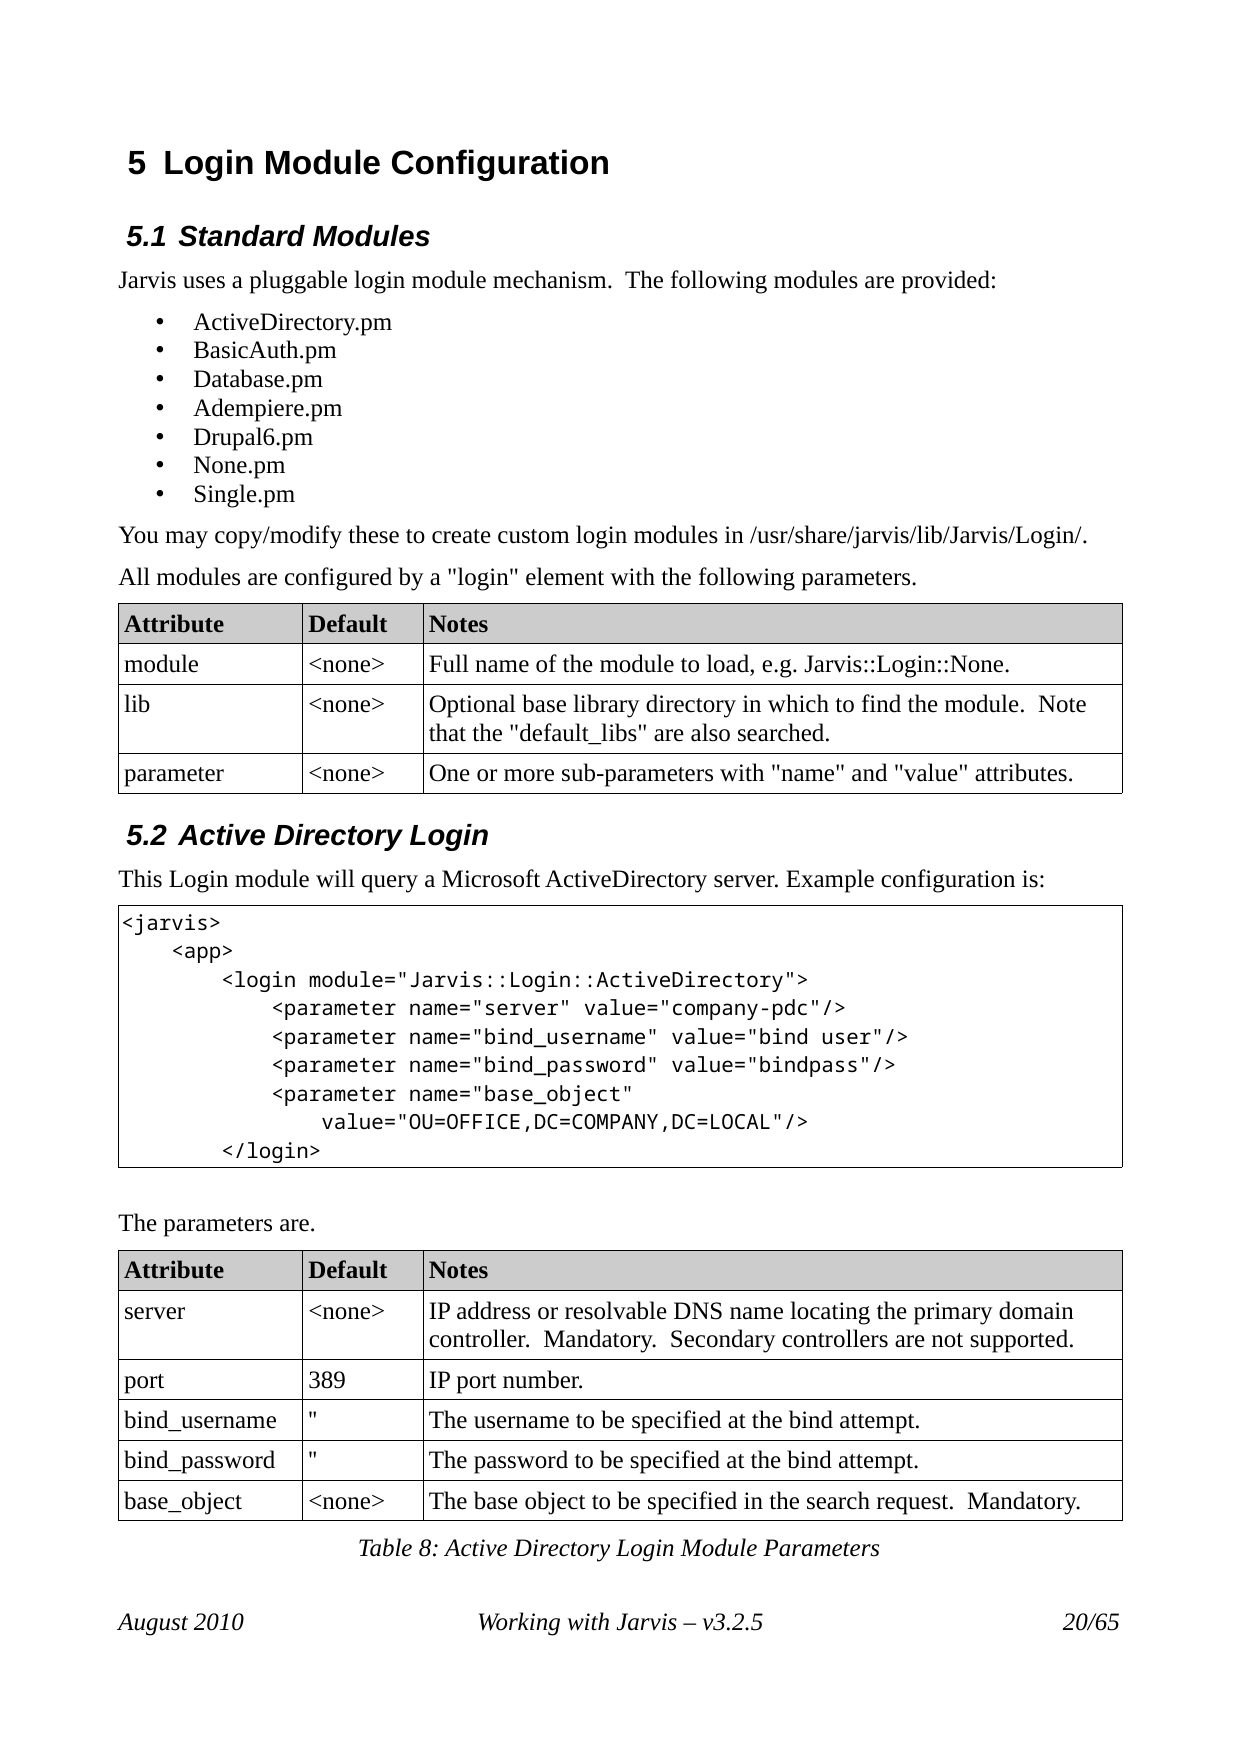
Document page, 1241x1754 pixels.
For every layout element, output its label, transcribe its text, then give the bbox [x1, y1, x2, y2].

table_cell IP address or resolvable DNS name locating the primary domain controller. Mandatory. Secondary controllers are not supported. [424, 1291, 1122, 1359]
table_cell port [119, 1360, 302, 1399]
table_cell bind_password [119, 1441, 302, 1480]
list Drupal6.pm [156, 422, 1122, 450]
text <login module="Jarvis::Login::ActiveDirectory"> [119, 962, 1122, 991]
table_cell <none> [303, 754, 423, 793]
text </login> [119, 1133, 1122, 1167]
table_cell The base object to be specified in the search request. Mandatory. [424, 1481, 1122, 1520]
table_cell bind_username [119, 1400, 302, 1440]
text <jarvis> [119, 906, 1122, 934]
list None.pm [156, 450, 1122, 479]
table_cell lib [119, 685, 302, 752]
table_cell base_object [119, 1481, 302, 1520]
table_header Notes [424, 1251, 1122, 1290]
table_header Attribute [119, 1251, 302, 1290]
table_cell Full name of the module to load, e.g. Jarvis::Login::None. [424, 644, 1122, 683]
text Table 8: Active Directory Login Module Parameters [118, 1533, 1122, 1562]
table_cell <none> [303, 644, 423, 683]
list Database.pm [156, 364, 1122, 393]
table_cell '' [303, 1400, 423, 1440]
list ActiveDirectory.pm [156, 307, 1122, 335]
table_header Default [303, 604, 423, 643]
subtitle Standard Modules [118, 219, 1122, 253]
text <app> [119, 934, 1122, 962]
text All modules are configured by a "login" element with the following parameters. [118, 562, 1122, 590]
table_cell <none> [303, 685, 423, 752]
table_header Notes [424, 604, 1122, 643]
table_cell module [119, 644, 302, 683]
table_cell The password to be specified at the bind attempt. [424, 1441, 1122, 1480]
table_cell <none> [303, 1481, 423, 1520]
text This Login module will query a Microsoft ActiveDirectory server. Example configuration is: [118, 864, 1122, 893]
text <parameter name="server" value="company-pdc"/> [119, 991, 1122, 1019]
table_cell parameter [119, 754, 302, 793]
table_cell 389 [303, 1360, 423, 1399]
text <parameter name="bind_password" value="bindpass"/> [119, 1047, 1122, 1076]
table_cell <none> [303, 1291, 423, 1359]
text <parameter name="base_object" [119, 1076, 1122, 1104]
text The parameters are. [118, 1208, 1122, 1237]
table_header Attribute [119, 604, 302, 643]
table_cell The username to be specified at the bind attempt. [424, 1400, 1122, 1440]
text <parameter name="bind_username" value="bind user"/> [119, 1019, 1122, 1047]
list BasicAuth.pm [156, 335, 1122, 364]
subtitle Active Directory Login [118, 818, 1122, 851]
table_cell One or more sub-parameters with "name" and "value" attributes. [424, 754, 1122, 793]
table_header Default [303, 1251, 423, 1290]
table_cell '' [303, 1441, 423, 1480]
subtitle Login Module Configuration [118, 143, 1122, 182]
text You may copy/modify these to create custom login modules in /usr/share/jarvis/lib/Jarvis/Login/. [118, 520, 1122, 549]
table_cell server [119, 1291, 302, 1359]
text Jarvis uses a pluggable login module mechanism. The following modules are provided: [118, 265, 1122, 294]
table_cell IP port number. [424, 1360, 1122, 1399]
list Adempiere.pm [156, 393, 1122, 422]
list Single.pm [156, 479, 1122, 508]
text value="OU=OFFICE,DC=COMPANY,DC=LOCAL"/> [119, 1104, 1122, 1133]
table_cell Optional base library directory in which to find the module. Note that the "default_libs" are also searched. [424, 685, 1122, 752]
